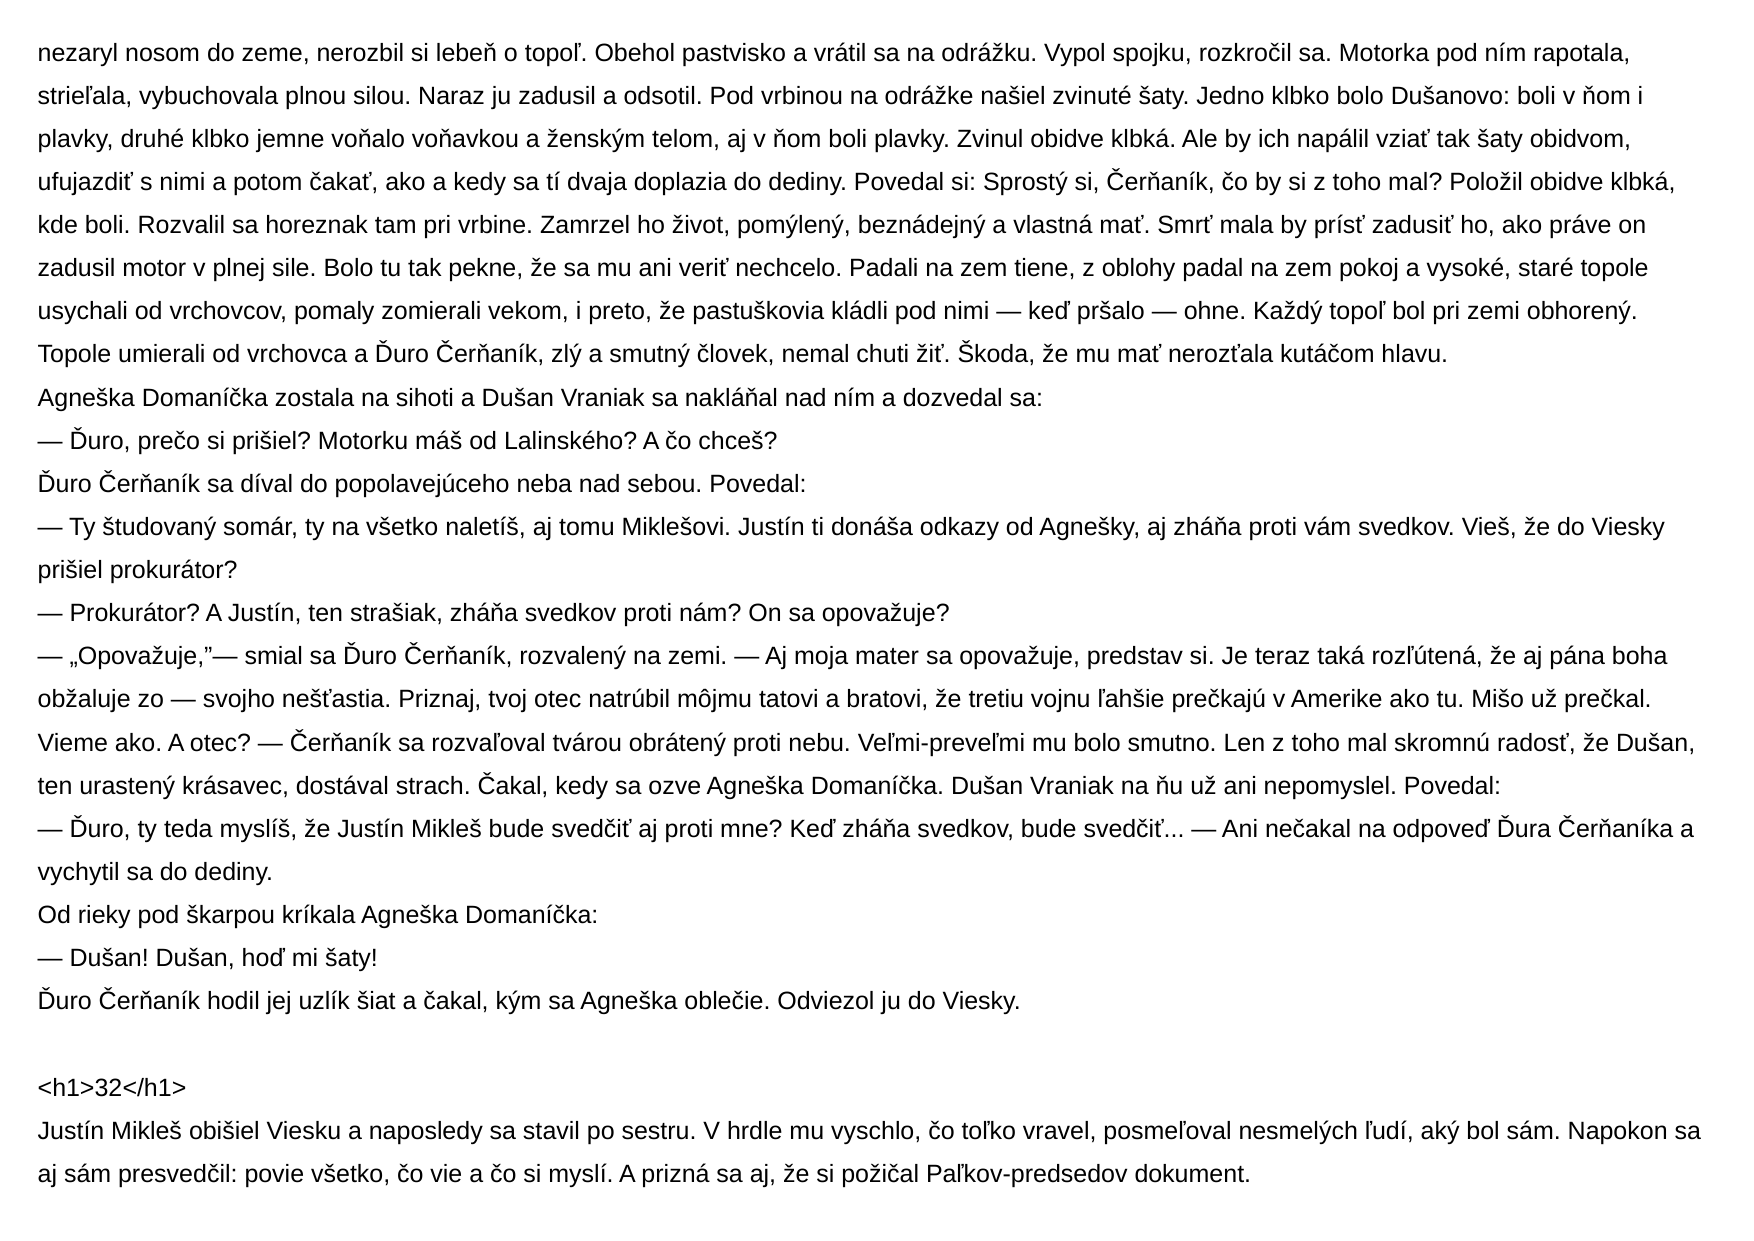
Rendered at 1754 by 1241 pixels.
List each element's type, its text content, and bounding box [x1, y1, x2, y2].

text nezaryl nosom do zeme, nerozbil si lebeň o topoľ. Obehol pastvisko a vrátil sa na odrážku. Vypol spojku, rozkročil sa. Motorka pod ním rapotala, strieľala, vybuchovala plnou silou. Naraz ju zadusil a odsotil. Pod vrbinou na odrážke našiel zvinuté šaty. Jedno klbko bolo Dušanovo: boli v ňom i plavky, druhé klbko jemne voňalo voňavkou a ženským telom, aj v ňom boli plavky. Zvinul obidve klbká. Ale by ich napálil vziať tak šaty obidvom, ufujazdiť s nimi a potom čakať, ako a kedy sa tí dvaja doplazia do dediny. Povedal si: Sprostý si, Čerňaník, čo by si z toho mal? Položil obidve klbká, kde boli. Rozvalil sa horeznak tam pri vrbine. Zamrzel ho život, pomýlený, beznádejný a vlastná mať. Smrť mala by prísť zadusiť ho, ako práve on zadusil motor v plnej sile. Bolo tu tak pekne, že sa mu ani veriť nechcelo. Padali na zem tiene, z oblohy padal na zem pokoj a vysoké, staré topole usychali od vrchovcov, pomaly zomierali vekom, i preto, že pastuškovia kládli pod nimi — keď pršalo — ohne. Každý topoľ bol pri zemi obhorený. Topole umierali od vrchovca a Ďuro Čerňaník, zlý a smutný človek, nemal chuti žiť. Škoda, že mu mať nerozťala kutáčom hlavu. [37, 37, 1716, 368]
text — Dušan! Dušan, hoď mi šaty! [37, 943, 1716, 972]
text — „Opovažuje,”— smial sa Ďuro Čerňaník, rozvalený na zemi. — Aj moja mater sa opovažuje, predstav si. Je teraz taká rozľútená, že aj pána boha obžaluje zo — svojho nešťastia. Priznaj, tvoj otec natrúbil môjmu tatovi a bratovi, že tretiu vojnu ľahšie prečkajú v Amerike ako tu. Mišo už prečkal. Vieme ako. A otec? — Čerňaník sa rozvaľoval tvárou obrátený proti nebu. Veľmi-preveľmi mu bolo smutno. Len z toho mal skromnú radosť, že Dušan, ten urastený krásavec, dostával strach. Čakal, kedy sa ozve Agneška Domaníčka. Dušan Vraniak na ňu už ani nepomyslel. Povedal: [37, 641, 1716, 799]
text Agneška Domaníčka zostala na sihoti a Dušan Vraniak sa nakláňal nad ním a dozvedal sa: [37, 382, 1716, 411]
text — Ďuro, prečo si prišiel? Motorku máš od Lalinského? A čo chceš? [37, 426, 1716, 454]
text Ďuro Čerňaník sa díval do popolavejúceho neba nad sebou. Povedal: [37, 469, 1716, 497]
text Ďuro Čerňaník hodil jej uzlík šiat a čakal, kým sa Agneška oblečie. Odviezol ju do Viesky. [37, 986, 1716, 1015]
text — Ďuro, ty teda myslíš, že Justín Mikleš bude svedčiť aj proti mne? Keď zháňa svedkov, bude svedčiť... — Ani nečakal na odpoveď Ďura Čerňaníka a vychytil sa do dediny. [37, 814, 1716, 886]
text Justín Mikleš obišiel Viesku a naposledy sa stavil po sestru. V hrdle mu vyschlo, čo toľko vravel, posmeľoval nesmelých ľudí, aký bol sám. Napokon sa aj sám presvedčil: povie všetko, čo vie a čo si myslí. A prizná sa aj, že si požičal Paľkov-predsedov dokument. [37, 1116, 1716, 1187]
text — Ty študovaný somár, ty na všetko naletíš, aj tomu Miklešovi. Justín ti donáša odkazy od Agnešky, aj zháňa proti vám svedkov. Vieš, že do Viesky prišiel prokurátor? [37, 512, 1716, 584]
text — Prokurátor? A Justín, ten strašiak, zháňa svedkov proti nám? On sa opovažuje? [37, 598, 1716, 627]
text <h1>32</h1> [37, 1072, 1716, 1101]
text Od rieky pod škarpou kríkala Agneška Domaníčka: [37, 900, 1716, 929]
